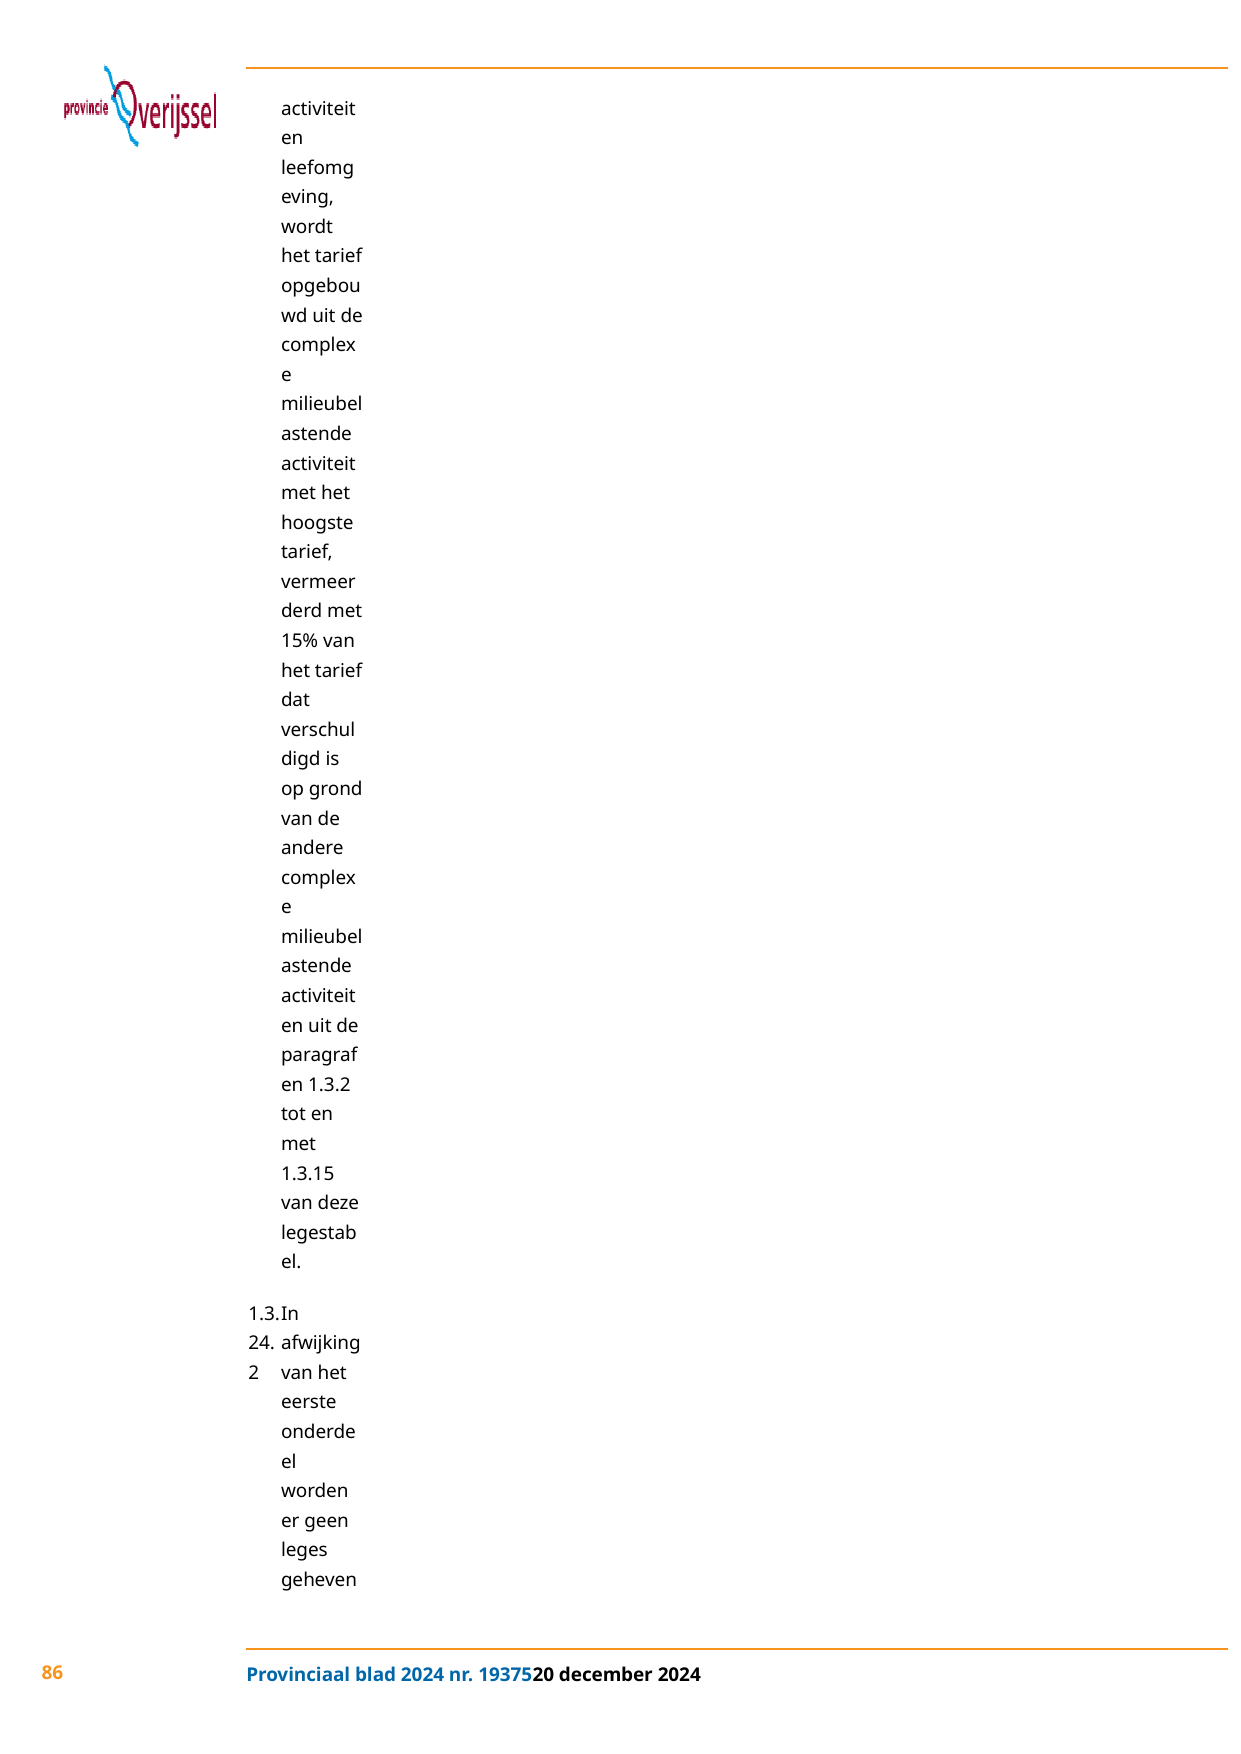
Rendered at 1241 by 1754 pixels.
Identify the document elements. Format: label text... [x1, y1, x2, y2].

table_cell [248, 1274, 281, 1300]
table_cell activiteiten leefomgeving, wordt het tarief opgebouwd uit de complexe milieubelastende activiteit met het hoogste tarief, vermeerderd met 15% van het tarief dat verschuldigd is op grond van de andere complexe milieubelastende activiteiten uit de paragrafen 1.3.2 tot en met 1.3.15 van deze legestabel. [281, 95, 363, 1274]
table_cell [364, 1300, 495, 1592]
table_cell 1.3.24.2 [248, 1300, 281, 1592]
table_cell In afwijking van het eerste onderdeel worden er geen leges geheven [281, 1300, 363, 1592]
table_cell [495, 1274, 1020, 1300]
table_cell [495, 95, 1020, 1274]
picture [41, 47, 231, 172]
table_cell [495, 1300, 1020, 1592]
table_cell [364, 95, 495, 1274]
table_cell [248, 95, 281, 1274]
table_cell [364, 1274, 495, 1300]
table_cell [281, 1274, 363, 1300]
